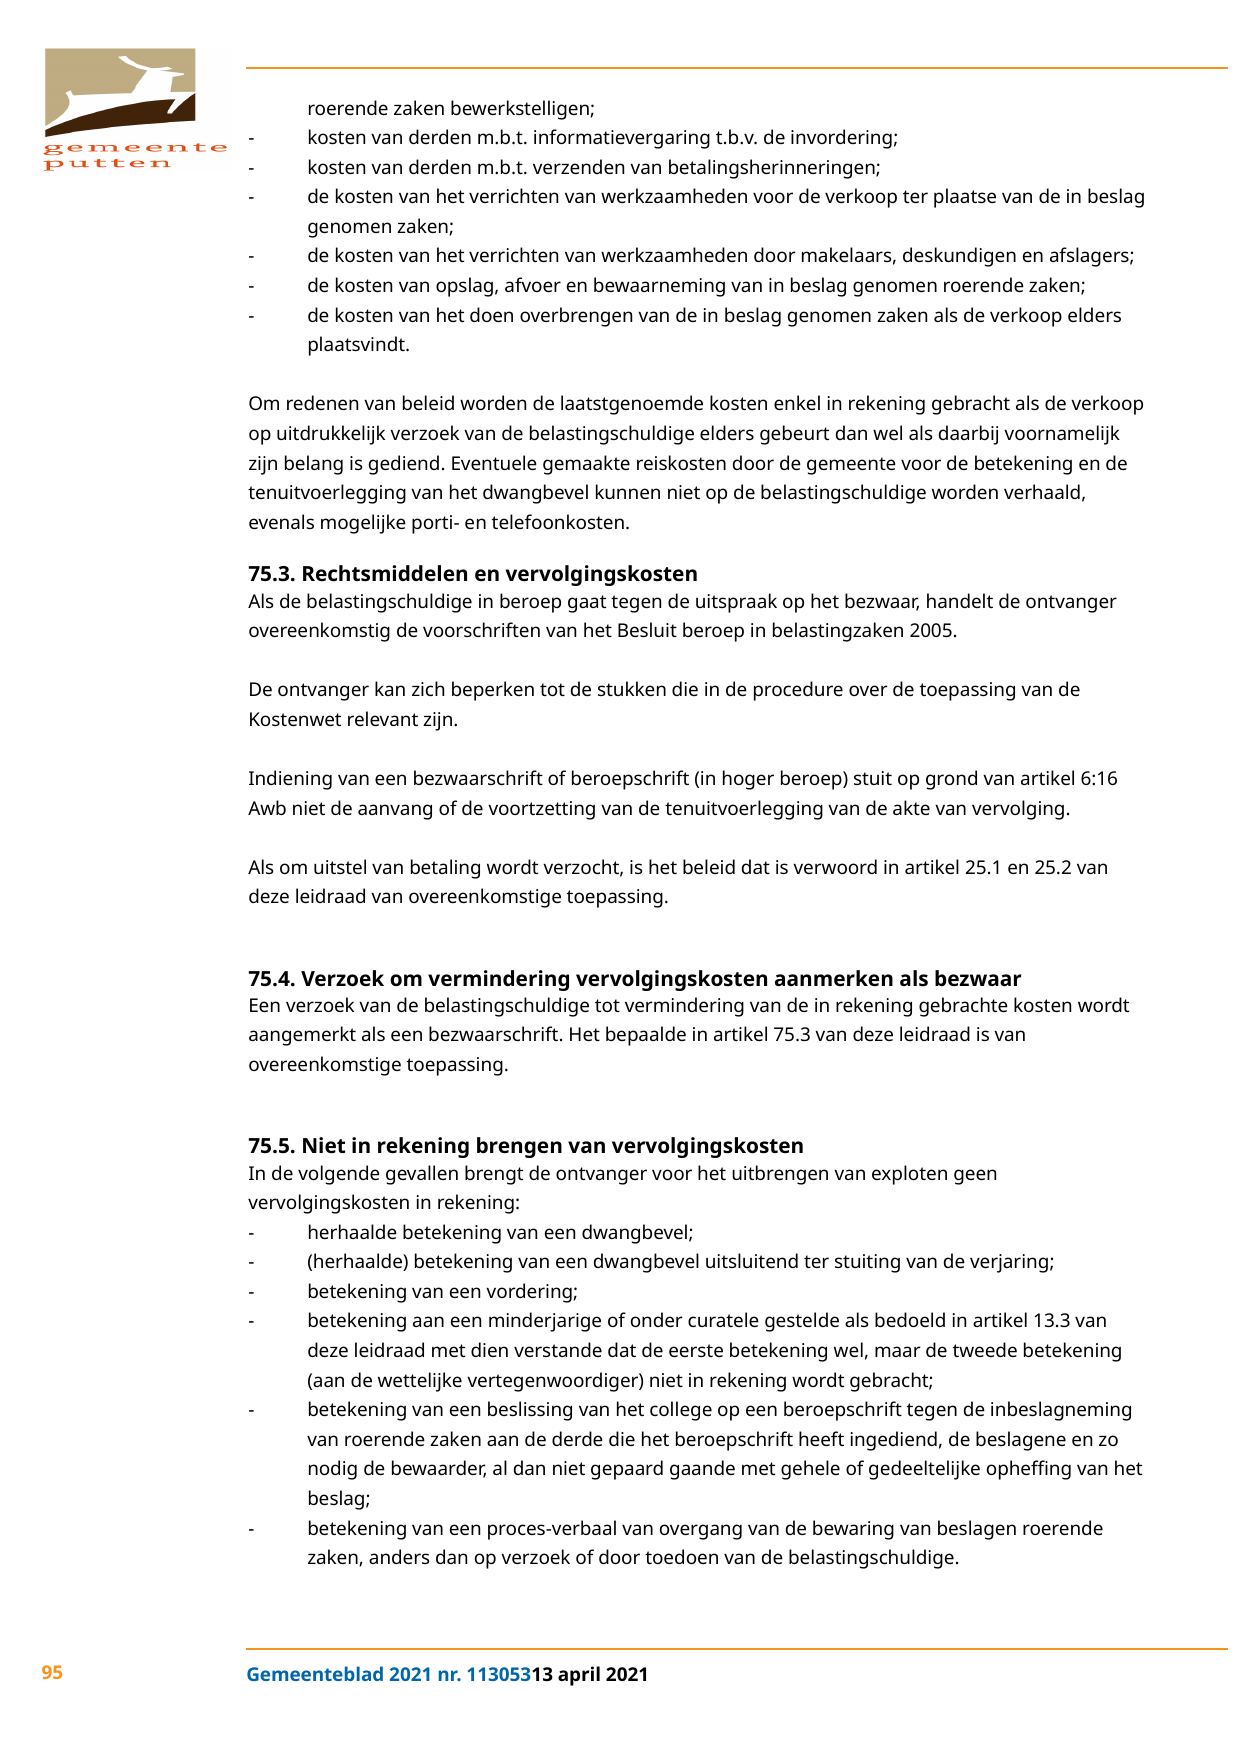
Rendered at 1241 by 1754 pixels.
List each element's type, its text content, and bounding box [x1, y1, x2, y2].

text Indiening van een bezwaarschrift of beroepschrift (in hoger beroep) stuit op grond van artikel 6:16 Awb niet de aanvang of de voortzetting van de tenuitvoerlegging van de akte van vervolging. [248, 765, 1152, 821]
list roerende zaken bewerkstelligen; [248, 95, 1152, 121]
list (herhaalde) betekening van een dwangbevel uitsluitend ter stuiting van de verjaring; [248, 1248, 1152, 1274]
text Om redenen van beleid worden de laatstgenoemde kosten enkel in rekening gebracht als de verkoop op uitdrukkelijk verzoek van de belastingschuldige elders gebeurt dan wel als daarbij voornamelijk zijn belang is gediend. Eventuele gemaakte reiskosten door de gemeente voor de betekening en de tenuitvoerlegging van het dwangbevel kunnen niet op de belastingschuldige worden verhaald, evenals mogelijke porti- en telefoonkosten. [248, 391, 1152, 535]
text Als om uitstel van betaling wordt verzocht, is het beleid dat is verwoord in artikel 25.1 en 25.2 van deze leidraad van overeenkomstige toepassing. [248, 854, 1152, 909]
list betekening van een proces-verbaal van overgang van de bewaring van beslagen roerende zaken, anders dan op verzoek of door toedoen van de belastingschuldige. [248, 1515, 1152, 1570]
list kosten van derden m.b.t. informatievergaring t.b.v. de invordering; [248, 124, 1152, 150]
text 75.3. Rechtsmiddelen en vervolgingskosten [248, 559, 1152, 588]
list de kosten van het verrichten van werkzaamheden door makelaars, deskundigen en afslagers; [248, 243, 1152, 268]
list betekening van een beslissing van het college op een beroepschrift tegen de inbeslagneming van roerende zaken aan de derde die het beroepschrift heeft ingediend, de beslagene en zo nodig de bewaarder, al dan niet gepaard gaande met gehele of gedeeltelijke opheffing van het beslag; [248, 1396, 1152, 1511]
text In de volgende gevallen brengt de ontvanger voor het uitbrengen van exploten geen vervolgingskosten in rekening: [248, 1160, 1152, 1215]
list de kosten van het verrichten van werkzaamheden voor de verkoop ter plaatse van de in beslag genomen zaken; [248, 183, 1152, 239]
text Als de belastingschuldige in beroep gaat tegen de uitspraak op het bezwaar, handelt de ontvanger overeenkomstig de voorschriften van het Besluit beroep in belastingzaken 2005. [248, 588, 1152, 643]
list herhaalde betekening van een dwangbevel; [248, 1219, 1152, 1244]
text De ontvanger kan zich beperken tot de stukken die in de procedure over de toepassing van de Kostenwet relevant zijn. [248, 677, 1152, 732]
text Een verzoek van de belastingschuldige tot vermindering van de in rekening gebrachte kosten wordt aangemerkt als een bezwaarschrift. Het bepaalde in artikel 75.3 van deze leidraad is van overeenkomstige toepassing. [248, 992, 1152, 1077]
text 75.4. Verzoek om vermindering vervolgingskosten aanmerken als bezwaar [248, 964, 1152, 992]
text 75.5. Niet in rekening brengen van vervolgingskosten [248, 1131, 1152, 1160]
list de kosten van opslag, afvoer en bewaarneming van in beslag genomen roerende zaken; [248, 272, 1152, 298]
list betekening aan een minderjarige of onder curatele gestelde als bedoeld in artikel 13.3 van deze leidraad met dien verstande dat de eerste betekening wel, maar de tweede betekening (aan de wettelijke vertegenwoordiger) niet in rekening wordt gebracht; [248, 1308, 1152, 1392]
picture [41, 47, 231, 172]
list de kosten van het doen overbrengen van de in beslag genomen zaken als de verkoop elders plaatsvindt. [248, 302, 1152, 357]
list kosten van derden m.b.t. verzenden van betalingsherinneringen; [248, 154, 1152, 180]
list betekening van een vordering; [248, 1278, 1152, 1304]
